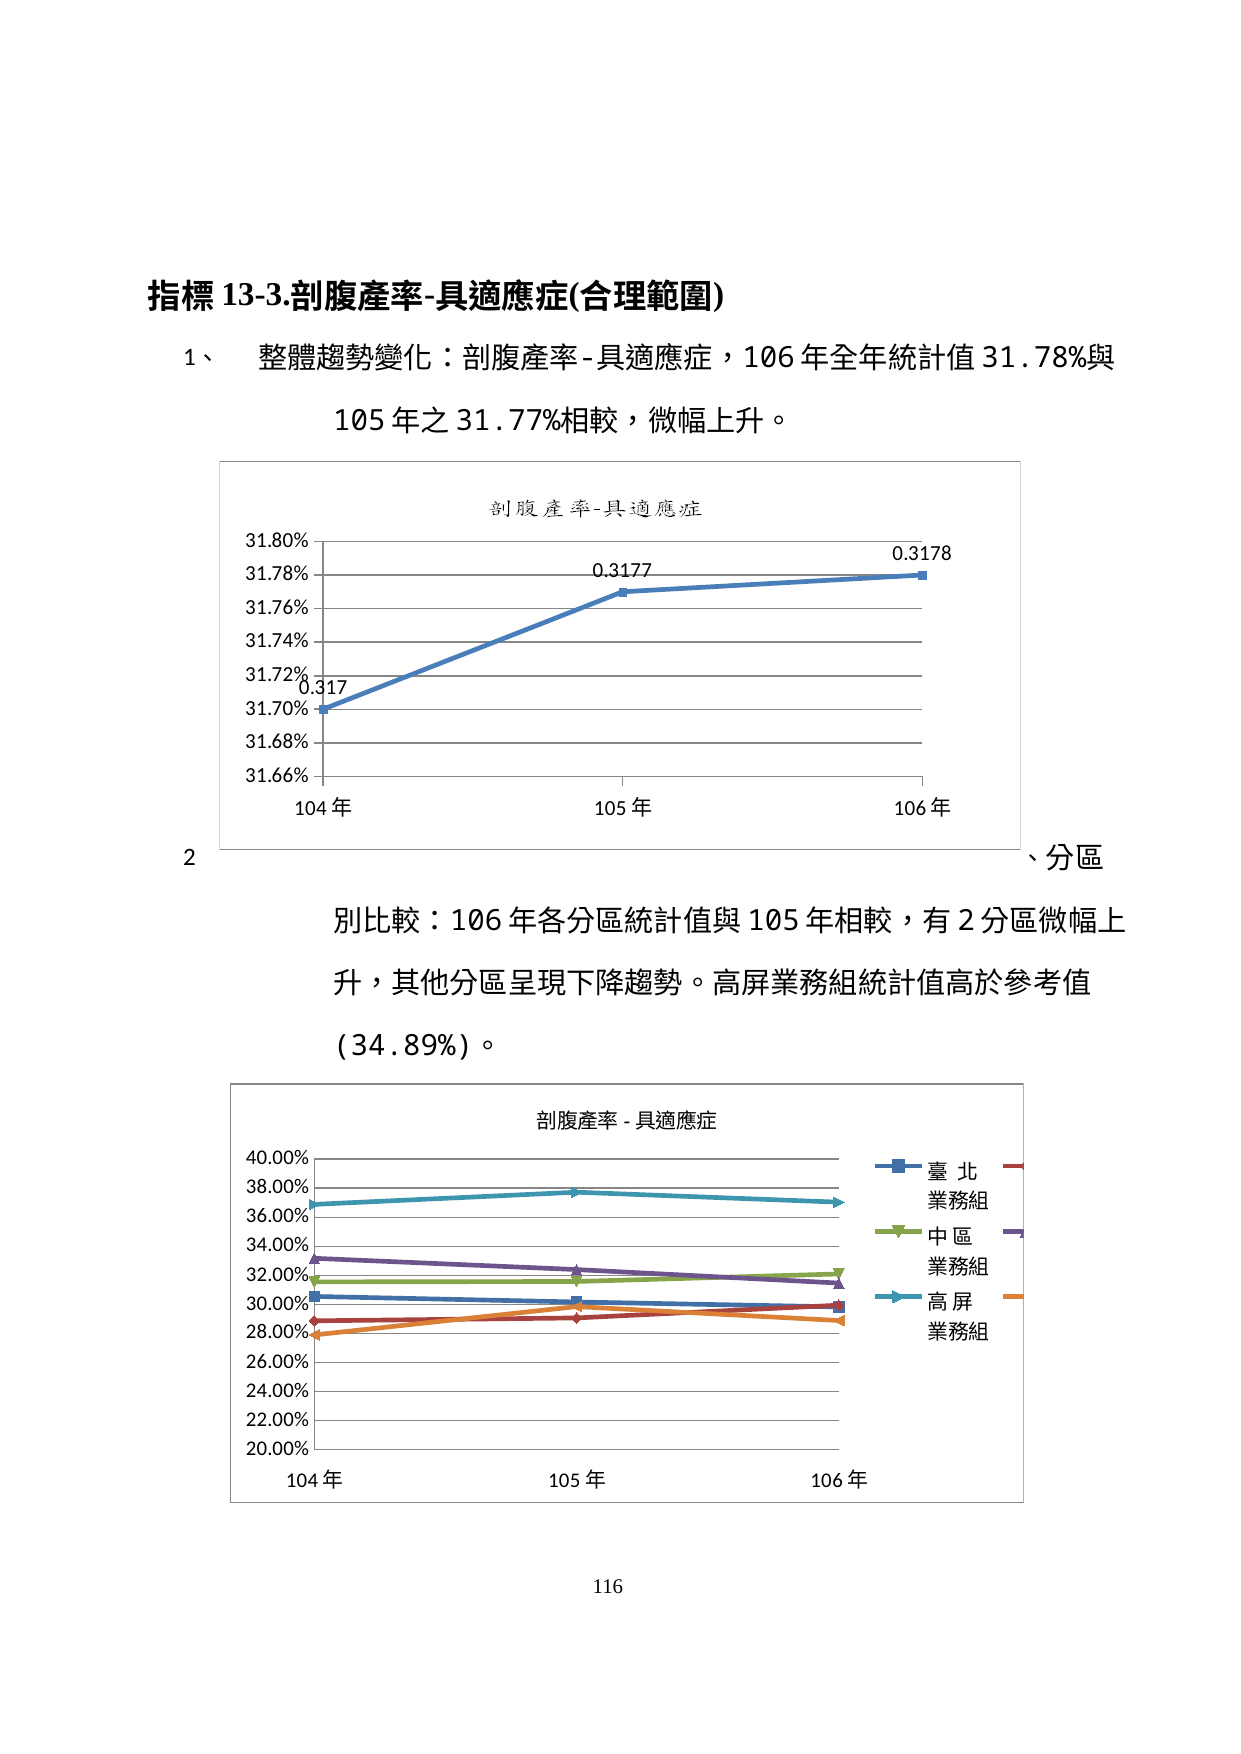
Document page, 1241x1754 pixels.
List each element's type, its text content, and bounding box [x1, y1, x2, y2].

list 整體趨勢變化：剖腹產率-具適應症，106年全年統計值31.78%與105年之31.77%相較，微幅上升。 [183, 314, 1132, 439]
list 分區別比較：106年各分區統計值與105年相較，有2分區微幅上升，其他分區呈現下降趨勢。高屏業務組統計值高於參考值(34.89%)。 [183, 814, 1132, 1064]
subtitle 指標13-3.剖腹產率-具適應症(合理範圍) [148, 252, 1059, 314]
